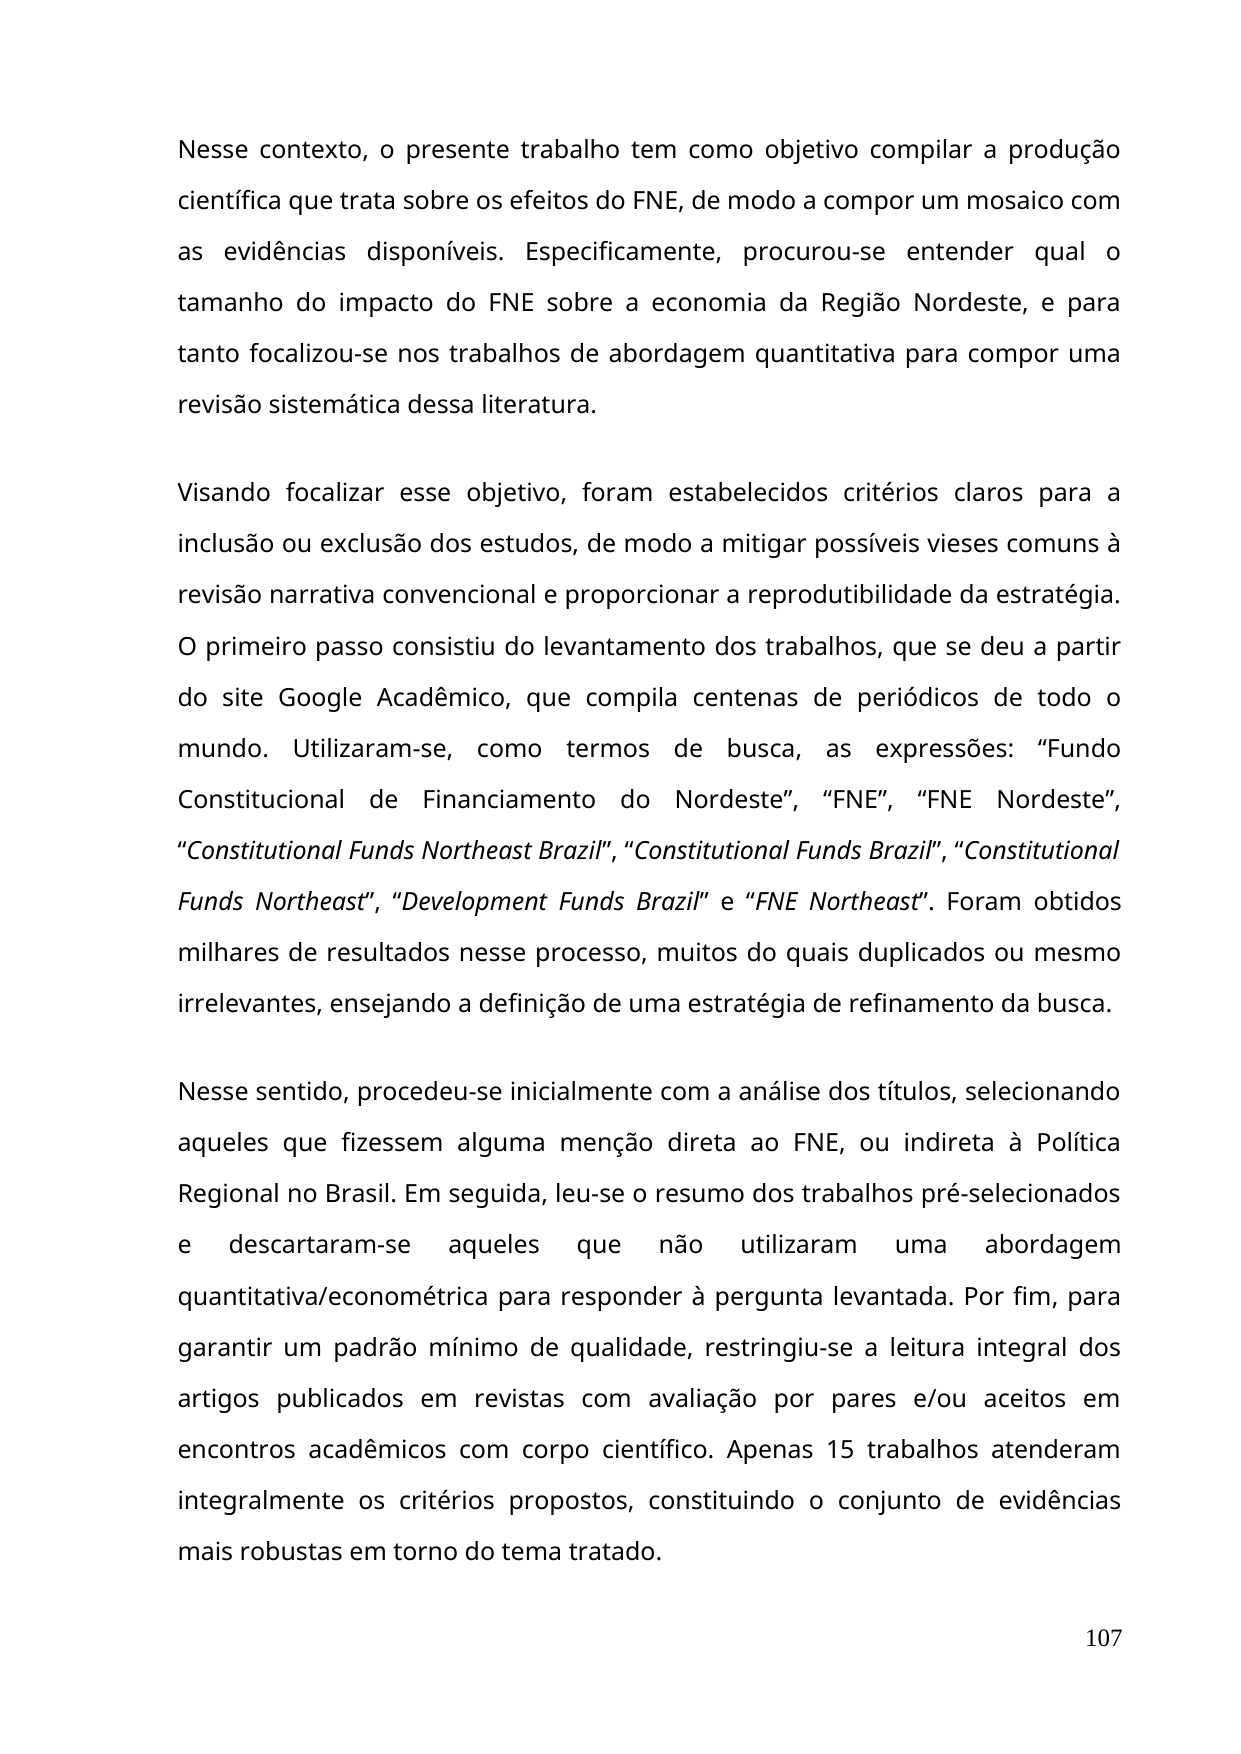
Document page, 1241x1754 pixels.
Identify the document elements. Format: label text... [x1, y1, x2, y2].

text Visando focalizar esse objetivo, foram estabelecidos critérios claros para a inclusão ou exclusão dos estudos, de modo a mitigar possíveis vieses comuns à revisão narrativa convencional e proporcionar a reprodutibilidade da estratégia. O primeiro passo consistiu do levantamento dos trabalhos, que se deu a partir do site Google Acadêmico, que compila centenas de periódicos de todo o mundo. Utilizaram-se, como termos de busca, as expressões: “Fundo Constitucional de Financiamento do Nordeste”, “FNE”, “FNE Nordeste”, “Constitutional Funds Northeast Brazil”, “Constitutional Funds Brazil”, “Constitutional Funds Northeast”, “Development Funds Brazil” e “FNE Northeast”. Foram obtidos milhares de resultados nesse processo, muitos do quais duplicados ou mesmo irrelevantes, ensejando a definição de uma estratégia de refinamento da busca. [177, 475, 1122, 1019]
text Nesse contexto, o presente trabalho tem como objetivo compilar a produção científica que trata sobre os efeitos do FNE, de modo a compor um mosaico com as evidências disponíveis. Especificamente, procurou-se entender qual o tamanho do impacto do FNE sobre a economia da Região Nordeste, e para tanto focalizou-se nos trabalhos de abordagem quantitativa para compor uma revisão sistemática dessa literatura. [177, 131, 1122, 421]
text Nesse sentido, procedeu-se inicialmente com a análise dos títulos, selecionando aqueles que fizessem alguma menção direta ao FNE, ou indireta à Política Regional no Brasil. Em seguida, leu-se o resumo dos trabalhos pré-selecionados e descartaram-se aqueles que não utilizaram uma abordagem quantitativa/econométrica para responder à pergunta levantada. Por fim, para garantir um padrão mínimo de qualidade, restringiu-se a leitura integral dos artigos publicados em revistas com avaliação por pares e/ou aceitos em encontros acadêmicos com corpo científico. Apenas 15 trabalhos atenderam integralmente os critérios propostos, constituindo o conjunto de evidências mais robustas em torno do tema tratado. [177, 1074, 1122, 1567]
